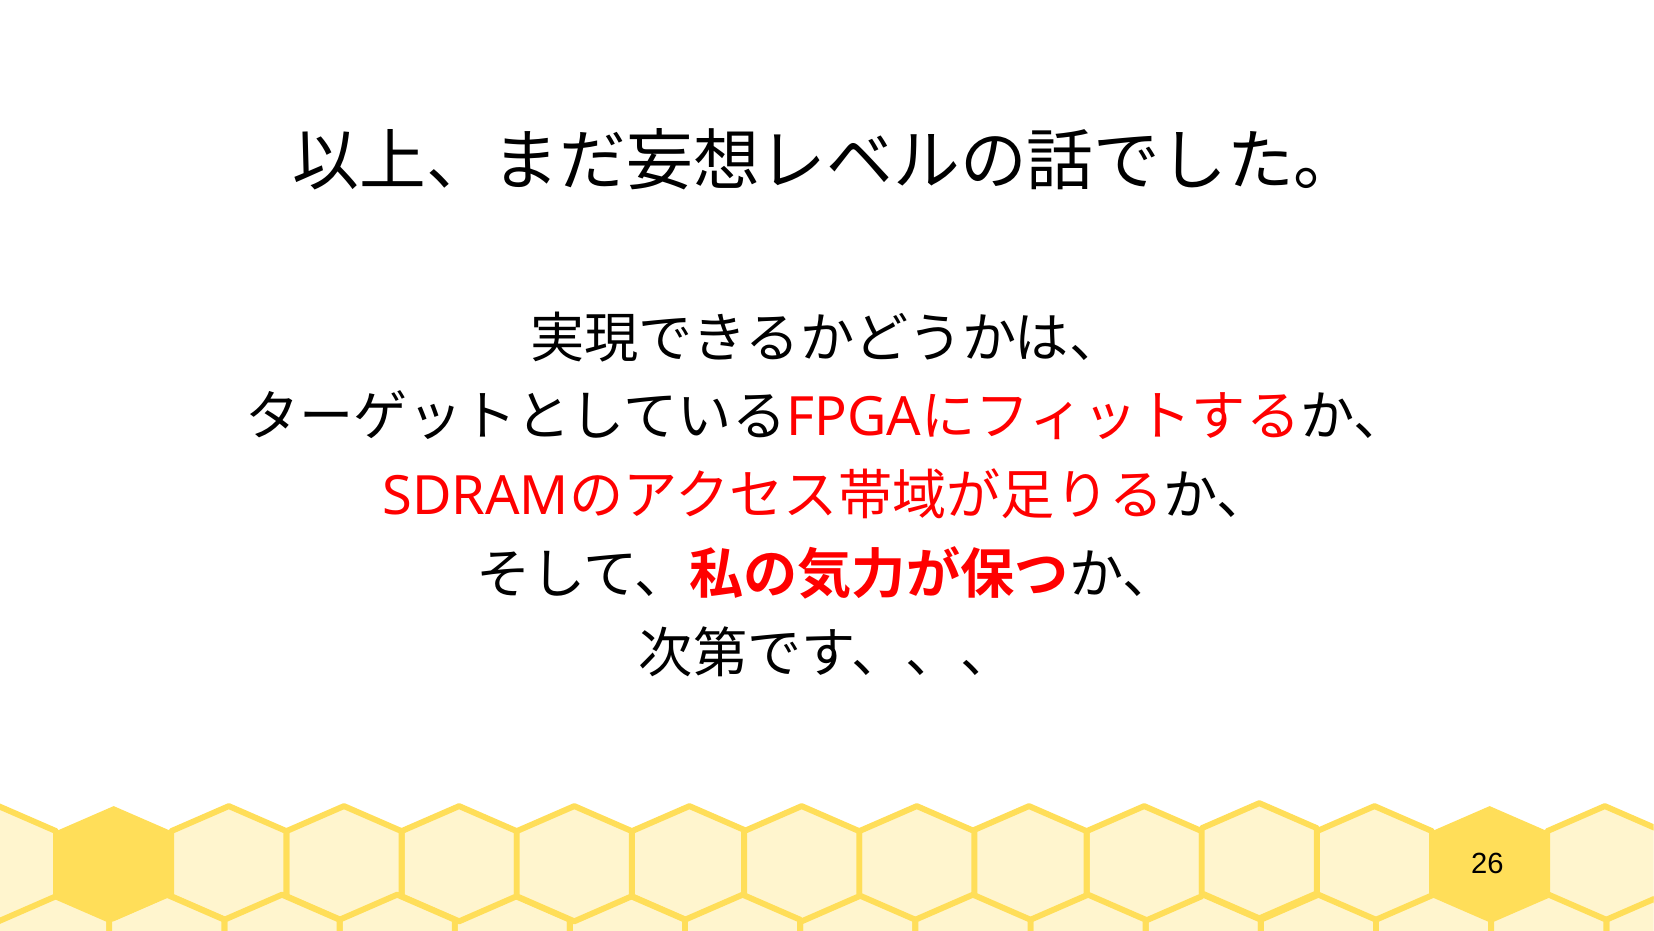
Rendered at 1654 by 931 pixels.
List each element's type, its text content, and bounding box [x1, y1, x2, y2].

subtitle 以上、まだ妄想レベルの話でした。 実現できるかどうかは、 ターゲットとしているFPGAにフィットするか、 SDRAMのアクセス帯域が足りるか、 そして、私の気力が保つか、 次第です、、、 [82, 37, 1571, 758]
